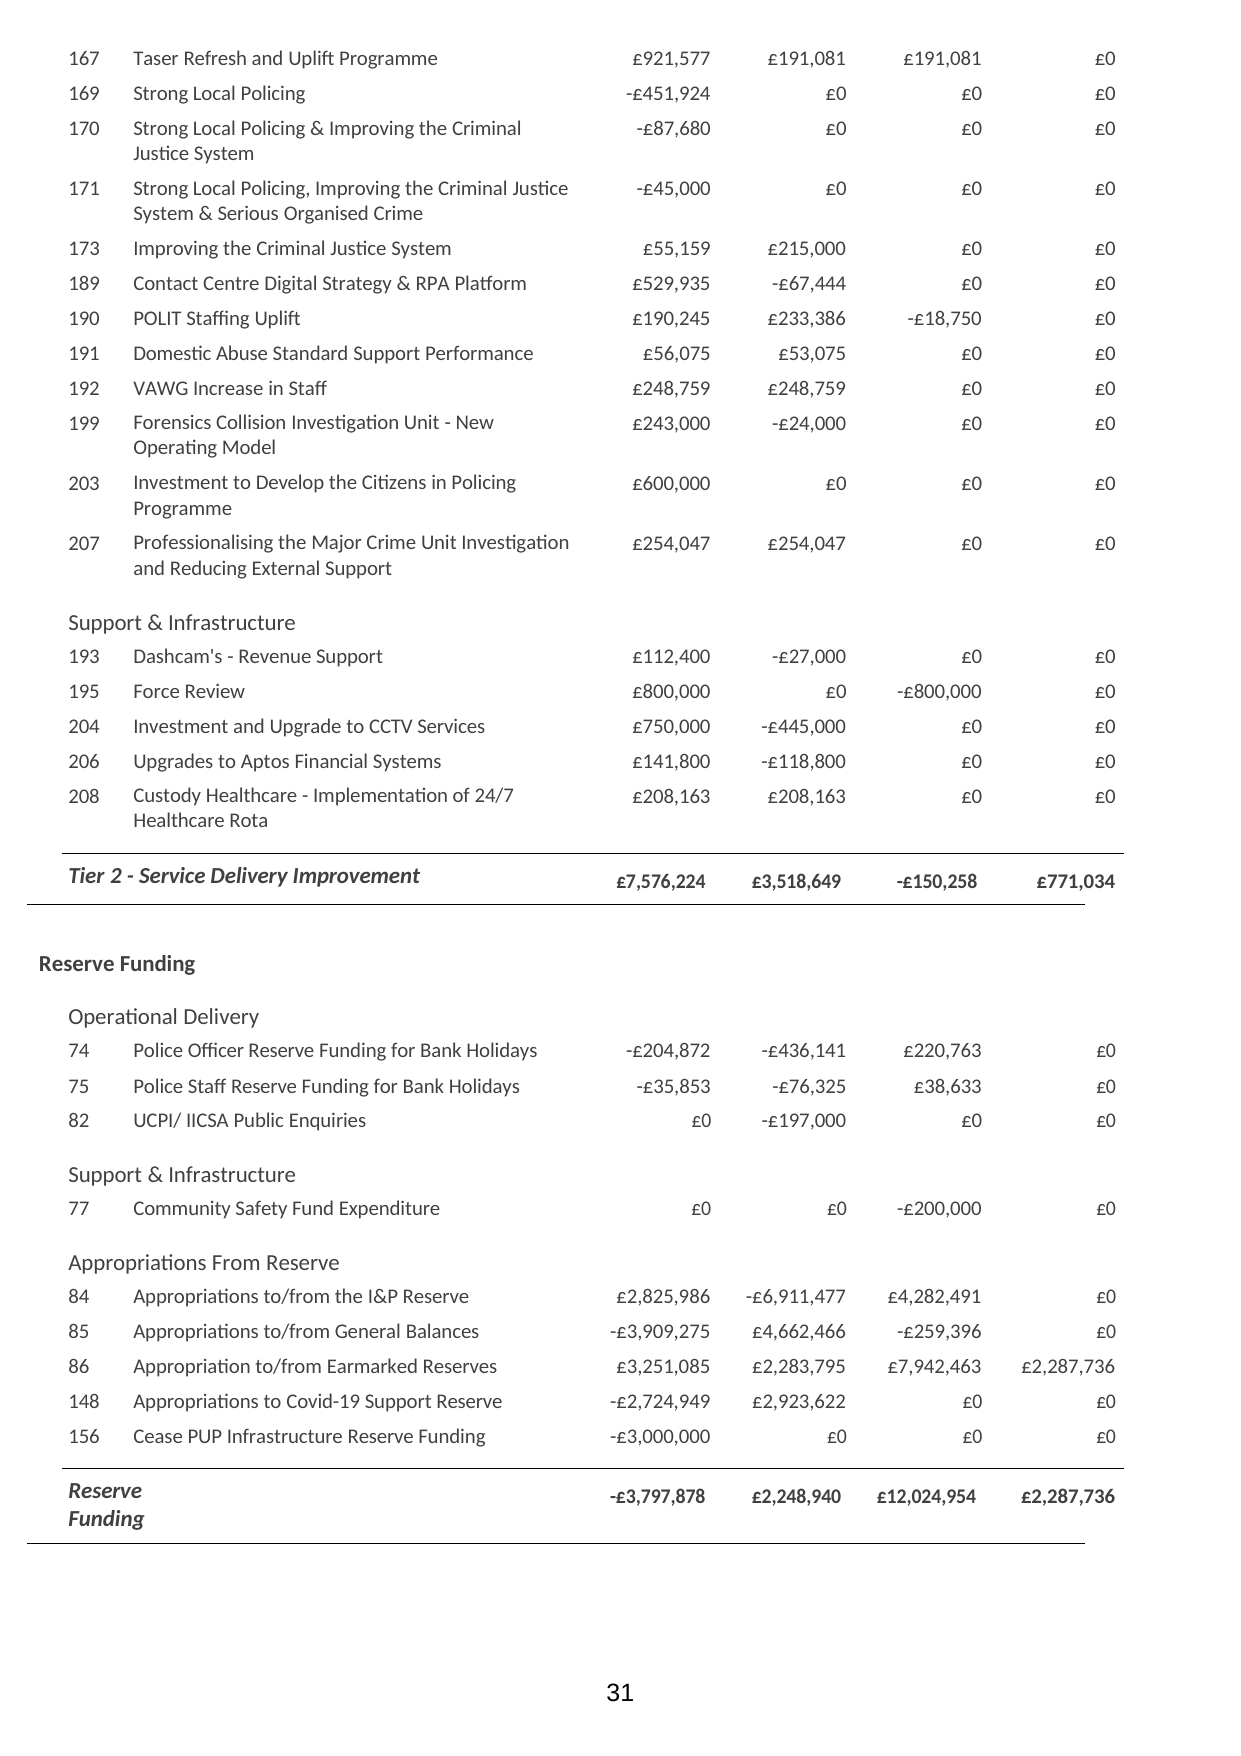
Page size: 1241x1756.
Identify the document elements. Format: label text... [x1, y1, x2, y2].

table_cell £0 [1002, 1421, 1124, 1468]
table_cell Dashcam's - Revenue Support [116, 642, 599, 675]
table_cell -£87,680 [599, 113, 736, 172]
table_cell £208,163 [599, 780, 736, 853]
table_cell £0 [872, 173, 1038, 232]
table_header Community Safety Fund Expenditure [116, 1192, 558, 1221]
table_cell £56,075 [599, 337, 736, 372]
table_cell £0 [1038, 745, 1124, 780]
table_cell £0 [872, 642, 1038, 675]
table_cell Professionalising the Major Crime Unit Investigation and Reducing External Support [116, 527, 599, 580]
table_cell £600,000 [599, 467, 736, 527]
table_cell 195 [62, 675, 116, 710]
table_cell -£27,000 [736, 642, 872, 675]
table_cell £0 [1038, 233, 1124, 267]
table_header £0 [1038, 39, 1124, 77]
table_cell £2,923,622 [728, 1386, 867, 1421]
table_cell 193 [62, 642, 116, 675]
table_cell 171 [62, 173, 116, 232]
table_cell 190 [62, 303, 116, 337]
table_cell £0 [1038, 675, 1124, 710]
table_cell £0 [872, 527, 1038, 580]
table_cell UCPI/ IICSA Public Enquiries [111, 1105, 584, 1143]
table_cell £0 [1038, 642, 1124, 675]
table_cell £0 [736, 675, 872, 710]
table_header £0 [558, 1192, 728, 1221]
table_cell £0 [1038, 467, 1124, 527]
table_header 167 [62, 39, 116, 77]
table_cell Improving the Criminal Justice System [116, 233, 599, 267]
table_cell £0 [736, 467, 872, 527]
table_header £191,081 [872, 39, 1038, 77]
table_cell £0 [1038, 780, 1124, 853]
table_cell -£3,000,000 [558, 1421, 728, 1468]
table_cell 148 [62, 1386, 116, 1421]
table_cell £0 [872, 233, 1038, 267]
table_cell £0 [1038, 173, 1124, 232]
table_cell -£3,909,275 [558, 1316, 728, 1351]
text Reserve Funding [39, 949, 1136, 977]
table_cell £0 [1038, 303, 1124, 337]
table_cell Appropriations to/from the I&P Reserve [116, 1282, 558, 1316]
table_cell 85 [62, 1316, 116, 1351]
table_cell £0 [872, 407, 1038, 467]
table_cell -£67,444 [736, 268, 872, 302]
table_cell 207 [62, 527, 116, 580]
table_cell Upgrades to Aptos Financial Systems [116, 745, 599, 780]
table_cell £0 [736, 113, 872, 172]
table_cell 170 [62, 113, 116, 172]
table_cell £233,386 [736, 303, 872, 337]
table_cell -£197,000 [736, 1105, 875, 1143]
table_cell £4,282,491 [867, 1282, 1002, 1316]
table_header £0 [1039, 1034, 1122, 1070]
table_cell £0 [867, 1386, 1002, 1421]
table_cell Cease PUP Infrastructure Reserve Funding [116, 1421, 558, 1468]
table_cell £0 [1038, 268, 1124, 302]
table_cell £0 [584, 1105, 736, 1143]
table_cell £190,245 [599, 303, 736, 337]
table_cell £529,935 [599, 268, 736, 302]
table_cell VAWG Increase in Staff [116, 372, 599, 407]
table_cell £38,633 [875, 1070, 1038, 1105]
table_cell £0 [736, 78, 872, 112]
text Operational Delivery [68, 1002, 1136, 1031]
table_header £921,577 [599, 39, 736, 77]
table_cell -£18,750 [872, 303, 1038, 337]
table_cell £0 [1039, 1105, 1122, 1143]
table_cell 203 [62, 467, 116, 527]
table_cell £112,400 [599, 642, 736, 675]
text -£3,797,878 £2,248,940 £12,024,954 £2,287,736 [610, 1483, 1136, 1508]
table_cell £2,825,986 [558, 1282, 728, 1316]
table_header Police Officer Reserve Funding for Bank Holidays [111, 1034, 584, 1070]
table_cell 192 [62, 372, 116, 407]
table_cell Investment to Develop the Citizens in Policing Programme [116, 467, 599, 527]
table_cell -£2,724,949 [558, 1386, 728, 1421]
table_cell Strong Local Policing & Improving the Criminal Justice System [116, 113, 599, 172]
table_cell 84 [62, 1282, 116, 1316]
table_cell 206 [62, 745, 116, 780]
table_cell £0 [872, 268, 1038, 302]
table_cell £0 [1038, 337, 1124, 372]
table_cell £0 [1002, 1386, 1124, 1421]
table_cell Appropriation to/from Earmarked Reserves [116, 1351, 558, 1386]
table_cell £53,075 [736, 337, 872, 372]
table_cell £0 [872, 337, 1038, 372]
table_cell Police Staff Reserve Funding for Bank Holidays [111, 1070, 584, 1105]
table_header £220,763 [875, 1034, 1038, 1070]
table_cell £0 [1038, 407, 1124, 467]
table_cell £750,000 [599, 710, 736, 745]
table_cell Strong Local Policing [116, 78, 599, 112]
table_cell -£800,000 [872, 675, 1038, 710]
table_cell Appropriations From Reserve [62, 1221, 1124, 1282]
table_cell £0 [872, 113, 1038, 172]
table_header £0 [1002, 1192, 1124, 1221]
table_cell 204 [62, 710, 116, 745]
table_cell £215,000 [736, 233, 872, 267]
table_cell Contact Centre Digital Strategy & RPA Platform [116, 268, 599, 302]
table_cell Forensics Collision Investigation Unit - New Operating Model [116, 407, 599, 467]
table_cell £2,287,736 [1002, 1351, 1124, 1386]
table_cell Strong Local Policing, Improving the Criminal Justice System & Serious Organised Crime [116, 173, 599, 232]
table_cell 86 [62, 1351, 116, 1386]
table_cell £0 [872, 467, 1038, 527]
table_cell £0 [728, 1421, 867, 1468]
table_cell £0 [872, 372, 1038, 407]
table_cell 169 [62, 78, 116, 112]
table_cell -£35,853 [584, 1070, 736, 1105]
table_cell Appropriations to Covid-19 Support Reserve [116, 1386, 558, 1421]
table_header 77 [62, 1192, 116, 1221]
table_cell -£445,000 [736, 710, 872, 745]
table_cell £0 [875, 1105, 1038, 1143]
table_header -£204,872 [584, 1034, 736, 1070]
table_cell £141,800 [599, 745, 736, 780]
table_cell Support & Infrastructure [62, 580, 1124, 642]
table_cell £0 [867, 1421, 1002, 1468]
table_cell -£76,325 [736, 1070, 875, 1105]
text Tier 2 - Service Delivery Improvement [68, 861, 424, 889]
table_cell £254,047 [736, 527, 872, 580]
table_cell £248,759 [599, 372, 736, 407]
table_cell -£451,924 [599, 78, 736, 112]
table_cell 208 [62, 780, 116, 853]
table_cell £0 [872, 78, 1038, 112]
table_cell 173 [62, 233, 116, 267]
table_cell -£118,800 [736, 745, 872, 780]
table_cell £3,251,085 [558, 1351, 728, 1386]
table_cell 199 [62, 407, 116, 467]
table_cell £0 [1039, 1070, 1122, 1105]
table_cell £0 [1038, 710, 1124, 745]
table_cell -£24,000 [736, 407, 872, 467]
table_cell £254,047 [599, 527, 736, 580]
table_header Taser Refresh and Uplift Programme [116, 39, 599, 77]
table_cell £55,159 [599, 233, 736, 267]
table_cell Appropriations to/from General Balances [116, 1316, 558, 1351]
table_cell Custody Healthcare - Implementation of 24/7 Healthcare Rota [116, 780, 599, 853]
table_cell £248,759 [736, 372, 872, 407]
table_cell £0 [1002, 1282, 1124, 1316]
table_cell £0 [1038, 78, 1124, 112]
table_cell £208,163 [736, 780, 872, 853]
table_cell 191 [62, 337, 116, 372]
table_header £191,081 [736, 39, 872, 77]
table_cell £2,283,795 [728, 1351, 867, 1386]
table_header -£200,000 [867, 1192, 1002, 1221]
table_cell £0 [1038, 527, 1124, 580]
table_cell £0 [736, 173, 872, 232]
table_cell £7,942,463 [867, 1351, 1002, 1386]
table_cell -£6,911,477 [728, 1282, 867, 1316]
table_cell £0 [872, 780, 1038, 853]
table_cell Force Review [116, 675, 599, 710]
table_cell Domestic Abuse Standard Support Performance [116, 337, 599, 372]
text Support & Infrastructure [68, 1160, 1136, 1188]
table_cell £0 [1002, 1316, 1124, 1351]
table_header 74 [63, 1034, 111, 1070]
table_cell £800,000 [599, 675, 736, 710]
text £7,576,224 £3,518,649 -£150,258 £771,034 [616, 868, 1136, 893]
table_cell POLIT Staffing Uplift [116, 303, 599, 337]
table_cell 82 [63, 1105, 111, 1143]
table_header -£436,141 [736, 1034, 875, 1070]
table_cell -£45,000 [599, 173, 736, 232]
table_cell Investment and Upgrade to CCTV Services [116, 710, 599, 745]
table_cell £0 [872, 745, 1038, 780]
table_cell £0 [1038, 113, 1124, 172]
table_cell -£259,396 [867, 1316, 1002, 1351]
table_header £0 [728, 1192, 867, 1221]
table_cell 189 [62, 268, 116, 302]
text Reserve Funding [68, 1476, 225, 1532]
table_cell £243,000 [599, 407, 736, 467]
table_cell £0 [872, 710, 1038, 745]
table_cell 75 [63, 1070, 111, 1105]
table_cell £0 [1038, 372, 1124, 407]
table_cell £4,662,466 [728, 1316, 867, 1351]
table_cell 156 [62, 1421, 116, 1468]
